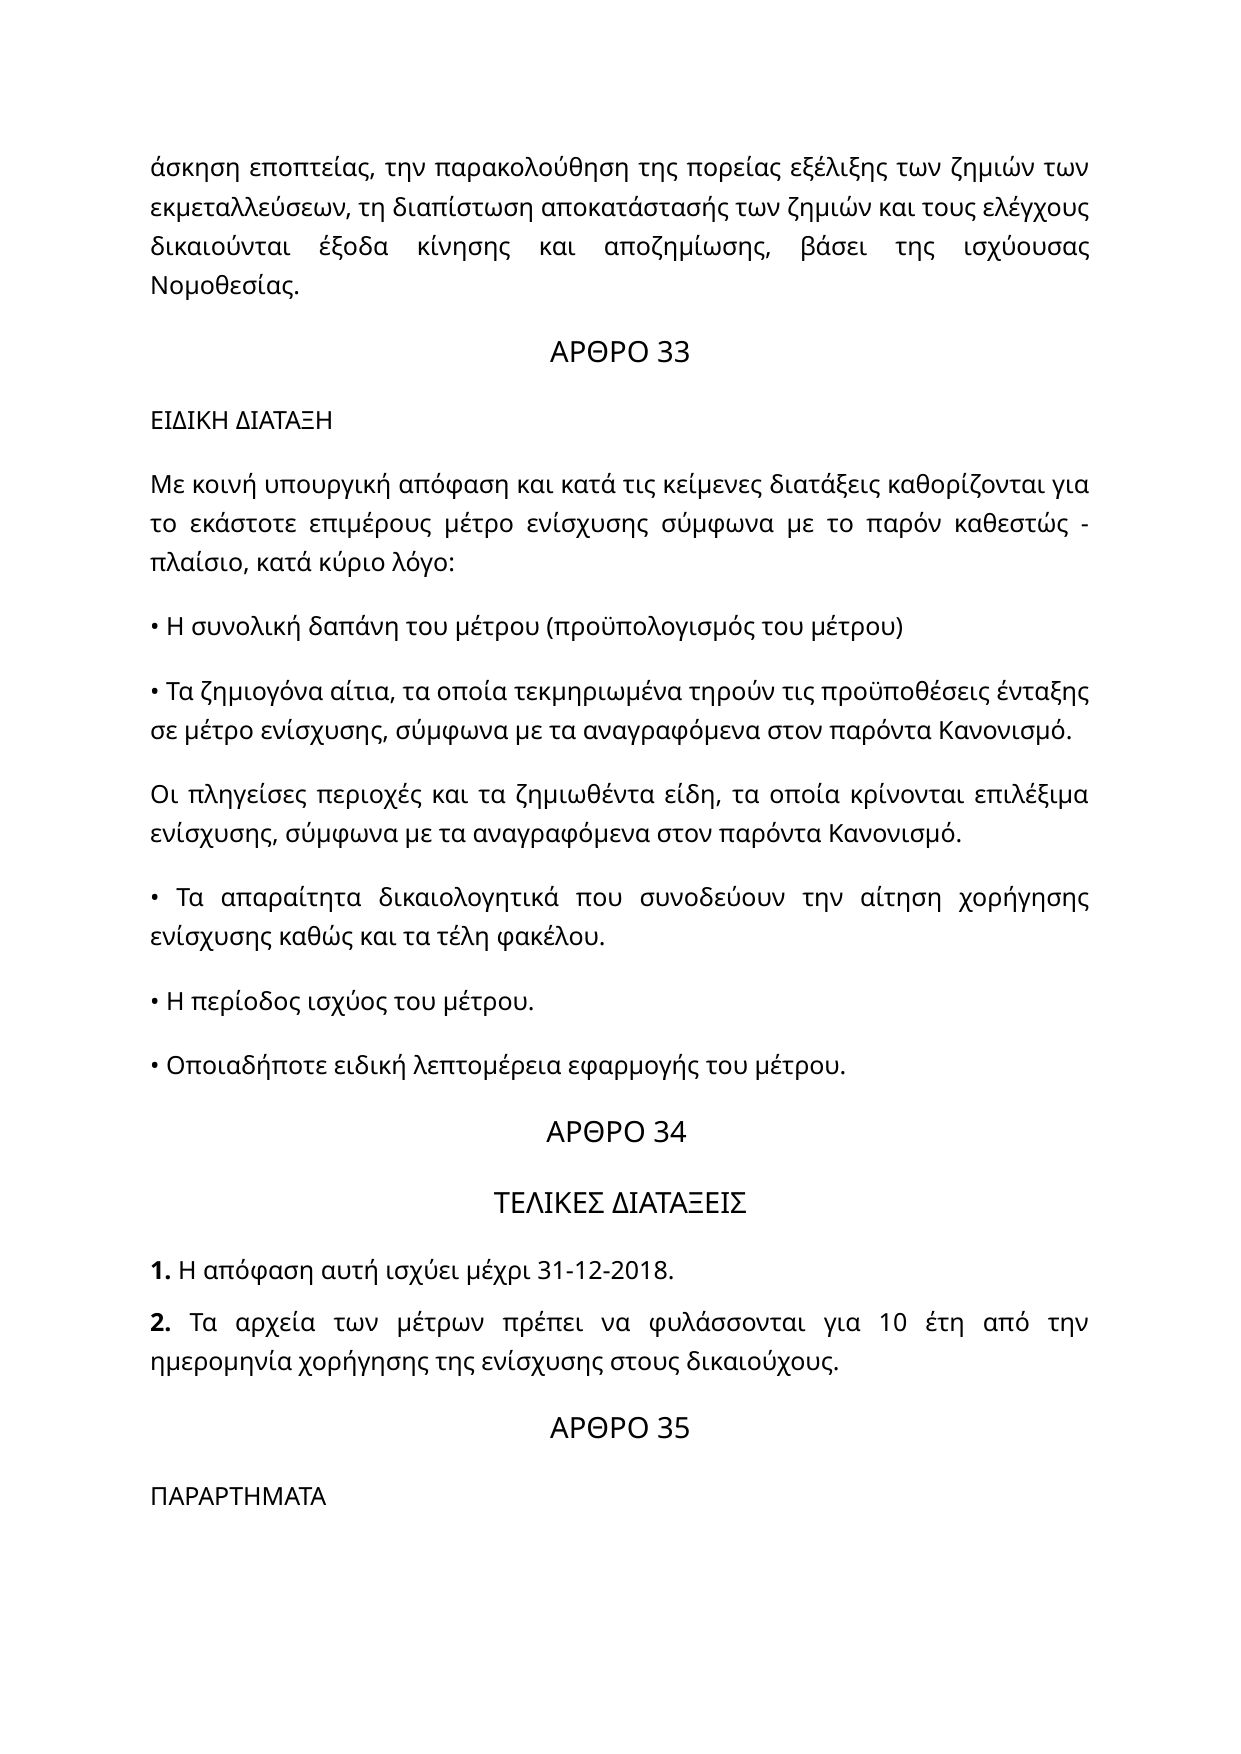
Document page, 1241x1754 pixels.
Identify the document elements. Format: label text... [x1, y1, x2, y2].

subtitle ΑΡΘΡΟ 34 [150, 1111, 1090, 1151]
text άσκηση εποπτείας, την παρακολούθηση της πορείας εξέλιξης των ζημιών των εκμεταλλεύσεων, τη διαπίστωση αποκατάστασής των ζημιών και τους ελέγχους δικαιούνται έξοδα κίνησης και αποζημίωσης, βάσει της ισχύουσας Νομοθεσίας. [150, 150, 1090, 302]
text • Τα ζημιογόνα αίτια, τα οποία τεκμηριωμένα τηρούν τις προϋποθέσεις ένταξης σε μέτρο ενίσχυσης, σύμφωνα με τα αναγραφόμενα στον παρόντα Κανονισμό. [150, 673, 1090, 746]
text • Τα απαραίτητα δικαιολογητικά που συνοδεύουν την αίτηση χορήγησης ενίσχυσης καθώς και τα τέλη φακέλου. [150, 880, 1090, 953]
subtitle ΑΡΘΡΟ 35 [150, 1408, 1090, 1447]
subtitle ΑΡΘΡΟ 33 [150, 332, 1090, 371]
text • Οποιαδήποτε ειδική λεπτομέρεια εφαρμογής του μέτρου. [150, 1047, 1090, 1081]
text Με κοινή υπουργική απόφαση και κατά τις κείμενες διατάξεις καθορίζονται για το εκάστοτε επιμέρους μέτρο ενίσχυσης σύμφωνα με το παρόν καθεστώς - πλαίσιο, κατά κύριο λόγο: [150, 466, 1090, 579]
text ΠΑΡΑΡΤΗΜΑΤΑ [150, 1478, 1090, 1512]
text • Η περίοδος ισχύος του μέτρου. [150, 983, 1090, 1017]
text 1. Η απόφαση αυτή ισχύει μέχρι 31-12-2018. [150, 1253, 1090, 1287]
text ΕΙΔΙΚΗ ΔΙΑΤΑΞΗ [150, 402, 1090, 436]
text 2. Τα αρχεία των μέτρων πρέπει να φυλάσσονται για 10 έτη από την ημερομηνία χορήγησης της ενίσχυσης στους δικαιούχους. [150, 1304, 1090, 1378]
text • Η συνολική δαπάνη του μέτρου (προϋπολογισμός του μέτρου) [150, 609, 1090, 643]
subtitle ΤΕΛΙΚΕΣ ΔΙΑΤΑΞΕΙΣ [150, 1182, 1090, 1222]
text Οι πληγείσες περιοχές και τα ζημιωθέντα είδη, τα οποία κρίνονται επιλέξιμα ενίσχυσης, σύμφωνα με τα αναγραφόμενα στον παρόντα Κανονισμό. [150, 776, 1090, 850]
